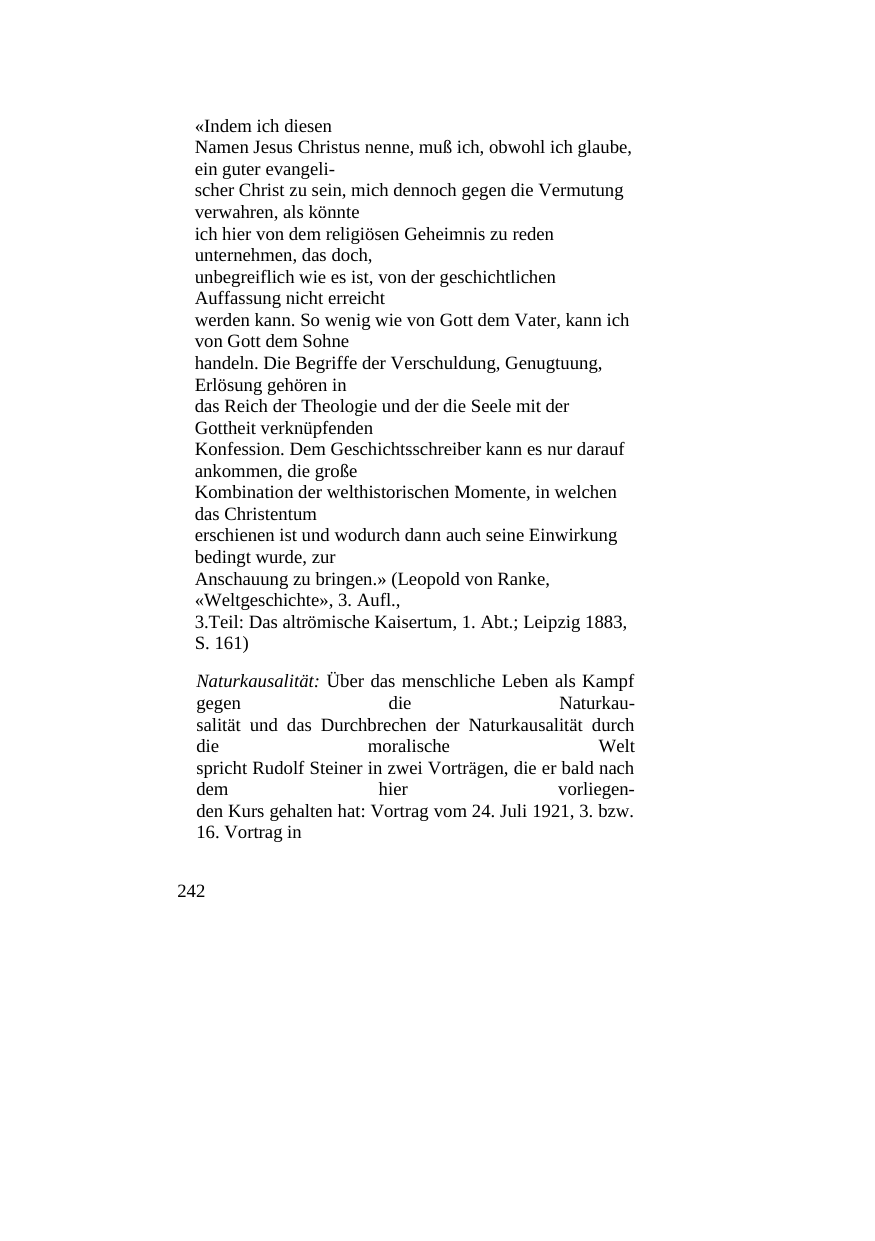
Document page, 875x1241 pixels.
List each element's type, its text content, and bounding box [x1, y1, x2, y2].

list «Indem ich diesen Namen Jesus Christus nenne, muß ich, obwohl ich glaube, ein guter evangeli- scher Christ zu sein, mich dennoch gegen die Vermutung verwahren, als könnte ich hier von dem religiösen Geheimnis zu reden unternehmen, das doch, unbegreiflich wie es ist, von der geschichtlichen Auffassung nicht erreicht werden kann. So wenig wie von Gott dem Vater, kann ich von Gott dem Sohne handeln. Die Begriffe der Verschuldung, Genugtuung, Erlösung gehören in das Reich der Theologie und der die Seele mit der Gottheit verknüpfenden Konfession. Dem Geschichtsschreiber kann es nur darauf ankommen, die große Kombination der welthistorischen Momente, in welchen das Christentum erschienen ist und wodurch dann auch seine Einwirkung bedingt wurde, zur Anschauung zu bringen.» (Leopold von Ranke, «Weltgeschichte», 3. Aufl., 3.Teil: Das altrömische Kaisertum, 1. Abt.; Leipzig 1883, S. 161) [160, 115, 635, 654]
text 242 [177, 880, 635, 902]
text Naturkausalität: Über das menschliche Leben als Kampf gegen die Naturkau- salität und das Durchbrechen der Naturkausalität durch die moralische Welt spricht Rudolf Steiner in zwei Vorträgen, die er bald nach dem hier vorliegen- den Kurs gehalten hat: Vortrag vom 24. Juli 1921, 3. bzw. 16. Vortrag in [196, 670, 635, 843]
